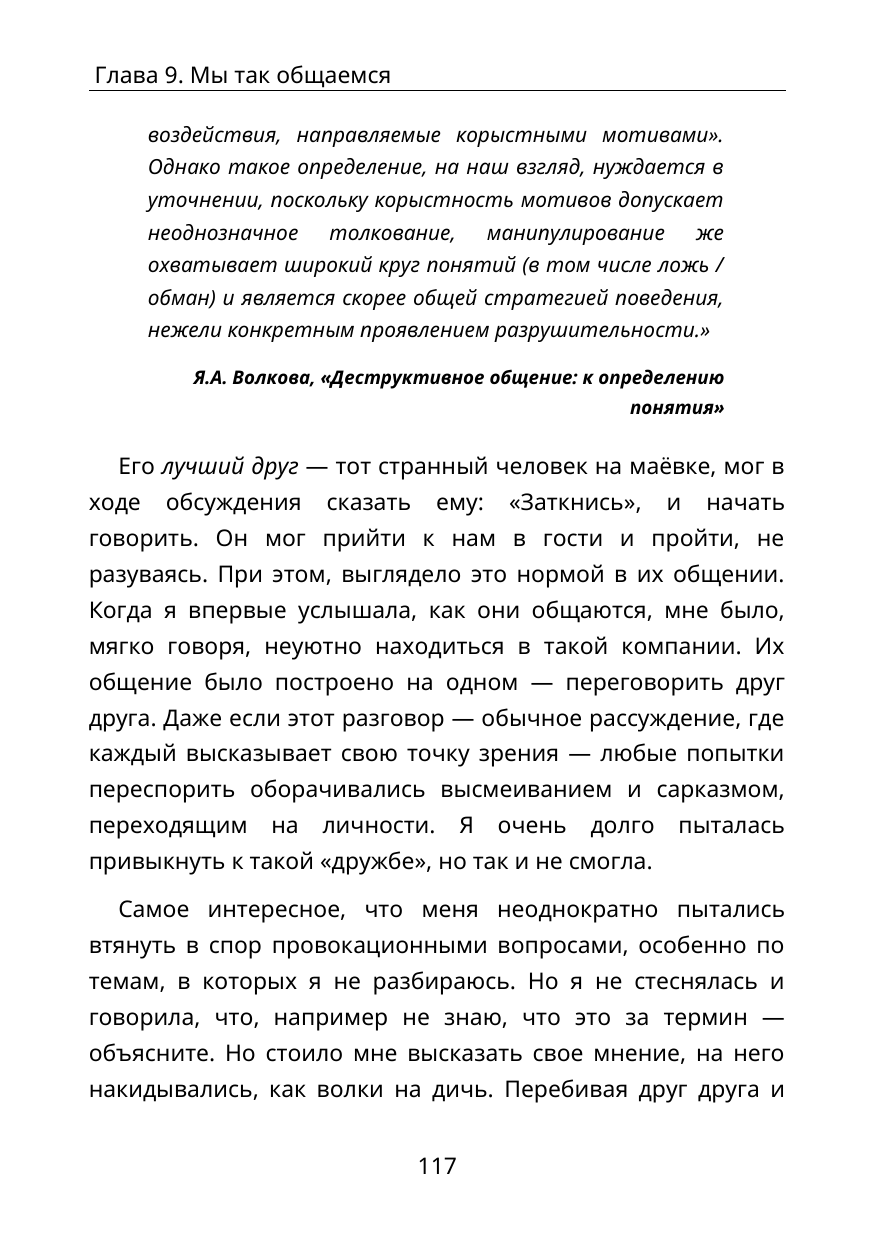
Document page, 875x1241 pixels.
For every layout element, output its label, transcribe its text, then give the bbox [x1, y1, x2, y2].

text Самое интересное, что меня неоднократно пытались втянуть в спор провокационными вопросами, особенно по темам, в которых я не разбираюсь. Но я не стеснялась и говорила, что, например не знаю, что это за термин — объясните. Но стоило мне высказать свое мнение, на него накидывались, как волки на дичь. Перебивая друг друга и [88, 893, 786, 1104]
text воздействия, направляемые корыстными мотивами». Однако такое определение, на наш взгляд, нуждается в уточнении, поскольку корыстность мотивов допускает неоднозначное толкование, манипулирование же охватывает широкий круг понятий (в том числе ложь / обман) и является скорее общей стратегией поведения, нежели конкретным проявлением разрушительности.» [148, 120, 726, 344]
text Я.А. Волкова, «Деструктивное общение: к определению понятия» [148, 360, 726, 420]
text Его лучший друг — тот странный человек на маёвке, мог в ходе обсуждения сказать ему: «Заткнись», и начать говорить. Он мог прийти к нам в гости и пройти, не разуваясь. При этом, выглядело это нормой в их общении. Когда я впервые услышала, как они общаются, мне было, мягко говоря, неуютно находиться в такой компании. Их общение было построено на одном — переговорить друг друга. Даже если этот разговор — обычное рассуждение, где каждый высказывает свою точку зрения — любые попытки переспорить оборачивались высмеиванием и сарказмом, переходящим на личности. Я очень долго пыталась привыкнуть к такой «дружбе», но так и не смогла. [88, 450, 786, 876]
